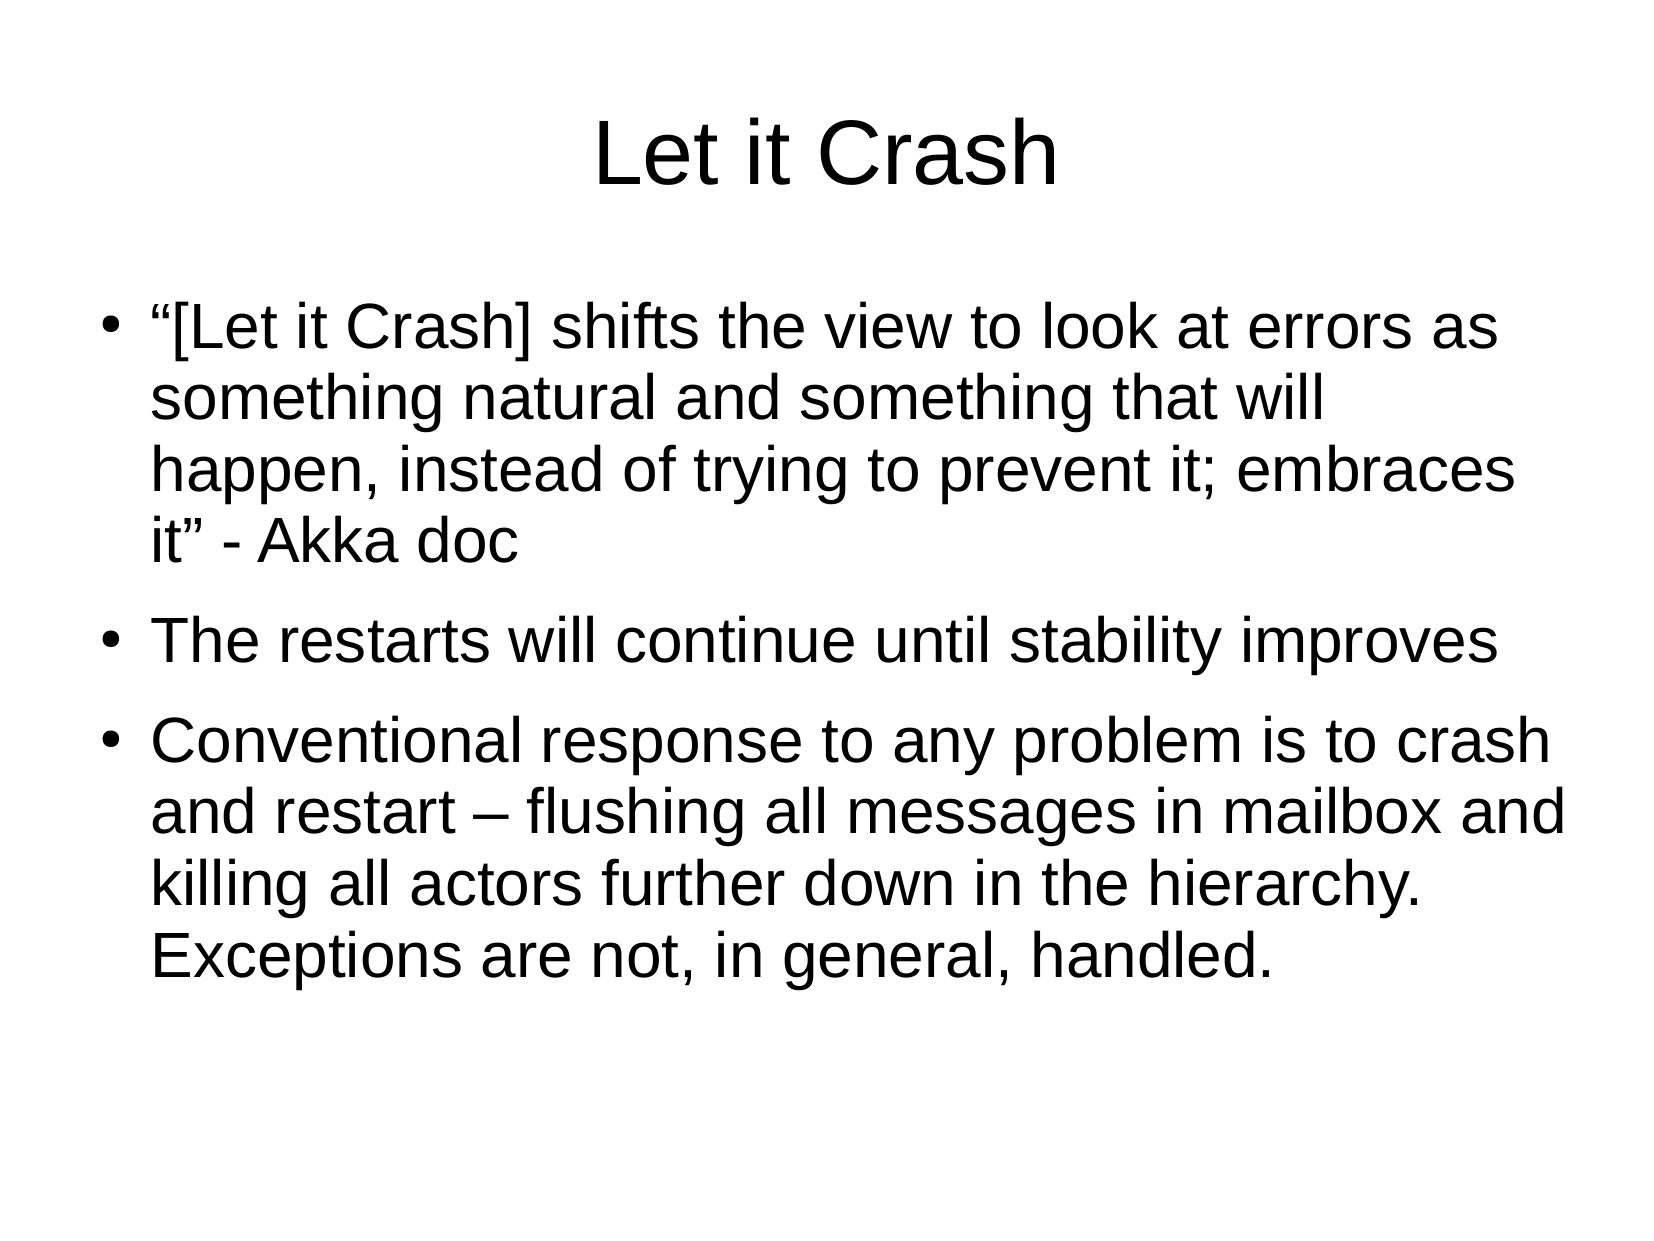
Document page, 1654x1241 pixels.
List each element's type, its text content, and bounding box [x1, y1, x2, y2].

title Let it Crash [82, 49, 1571, 257]
list “[Let it Crash] shifts the view to look at errors as something natural and something that will happen, instead of trying to prevent it; embraces it” - Akka doc The restarts will continue until stability improves Conventional response to any problem is to crash and restart – flushing all messages in mailbox and killing all actors further down in the hierarchy. Exceptions are not, in general, handled. [82, 290, 1571, 1010]
